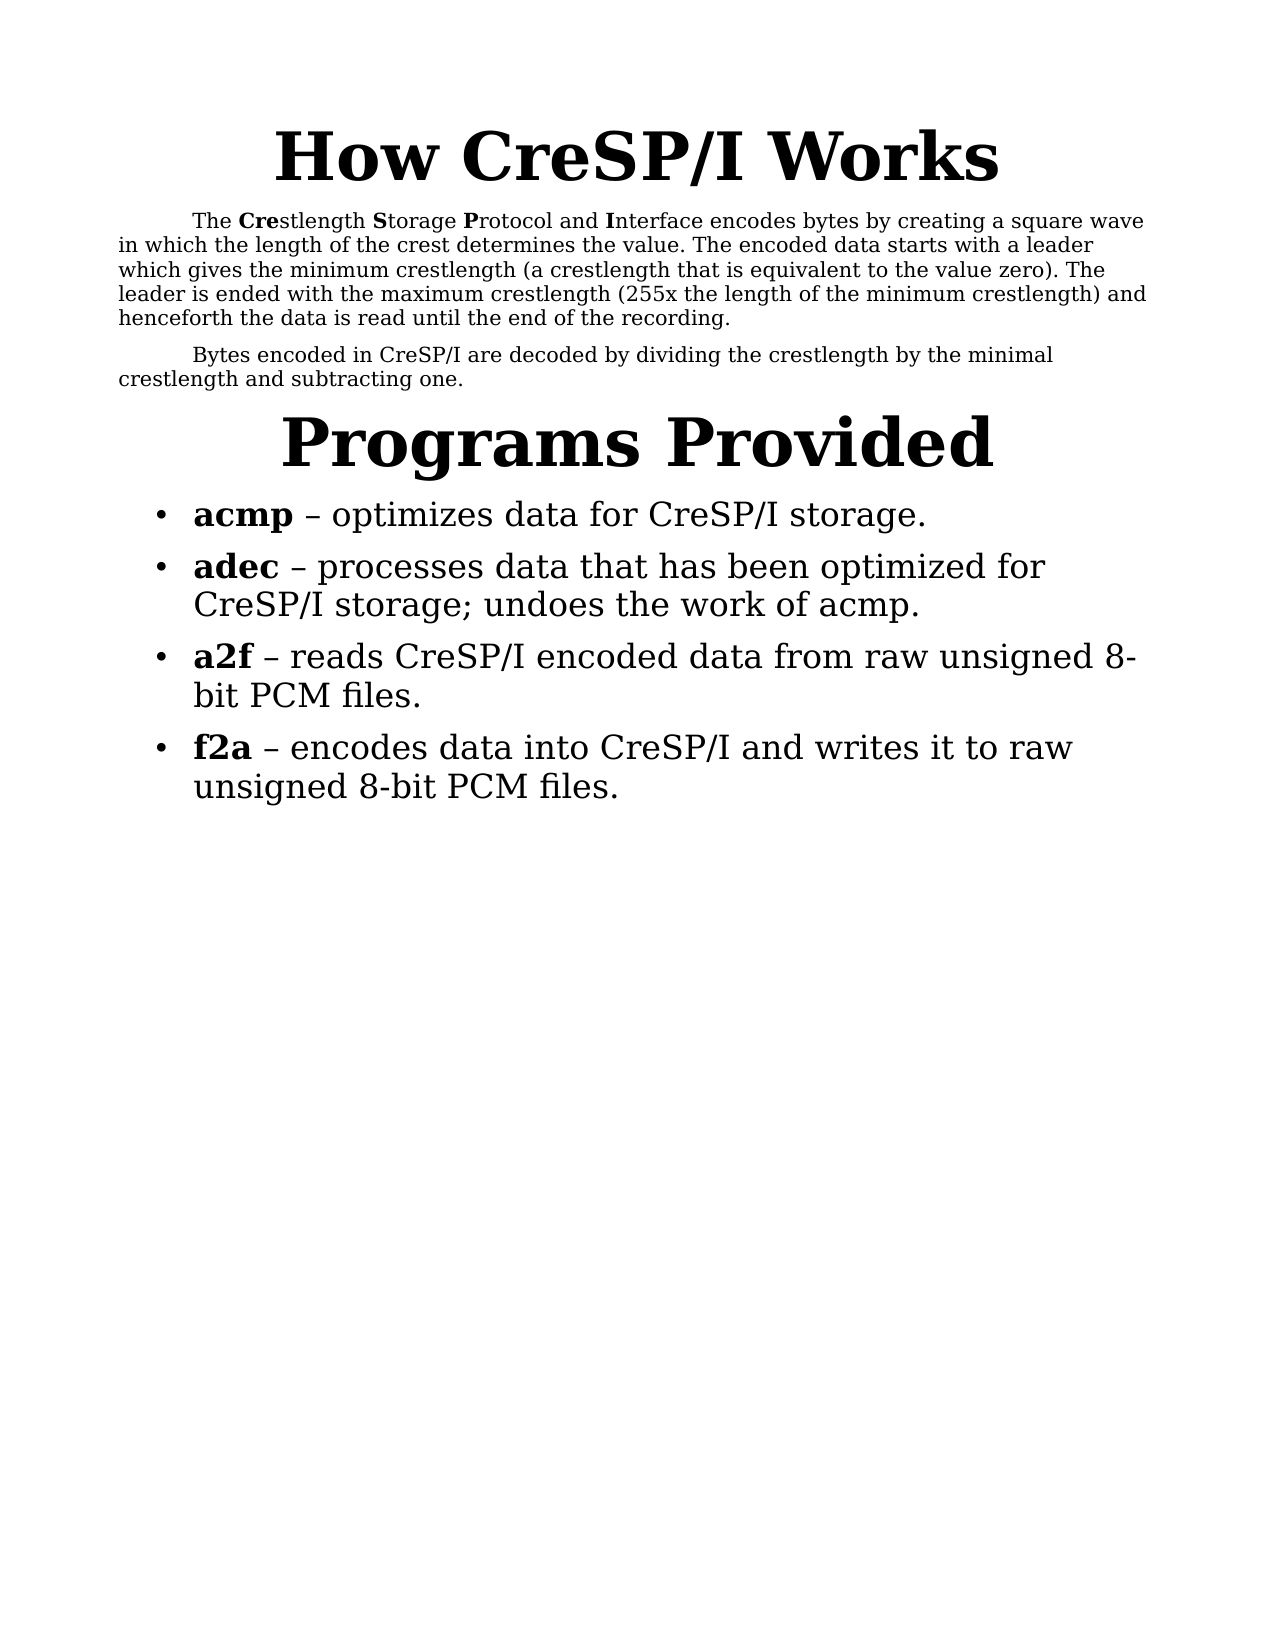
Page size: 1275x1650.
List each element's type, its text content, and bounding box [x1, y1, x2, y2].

text The Crestlength Storage Protocol and Interface encodes bytes by creating a square wave in which the length of the crest determines the value. The encoded data starts with a leader which gives the minimum crestlength (a crestlength that is equivalent to the value zero). The leader is ended with the maximum crestlength (255x the length of the minimum crestlength) and henceforth the data is read until the end of the recording. [118, 209, 1157, 331]
text Bytes encoded in CreSP/I are decoded by dividing the crestlength by the minimal crestlength and subtracting one. [118, 343, 1157, 392]
list acmp – optimizes data for CreSP/I storage. [156, 495, 1157, 534]
list a2f – reads CreSP/I encoded data from raw unsigned 8-bit PCM files. [156, 637, 1157, 715]
list f2a – encodes data into CreSP/I and writes it to raw unsigned 8-bit PCM files. [156, 728, 1157, 806]
text How CreSP/I Works [118, 118, 1157, 196]
text Programs Provided [118, 404, 1157, 482]
list adec – processes data that has been optimized for CreSP/I storage; undoes the work of acmp. [156, 547, 1157, 625]
